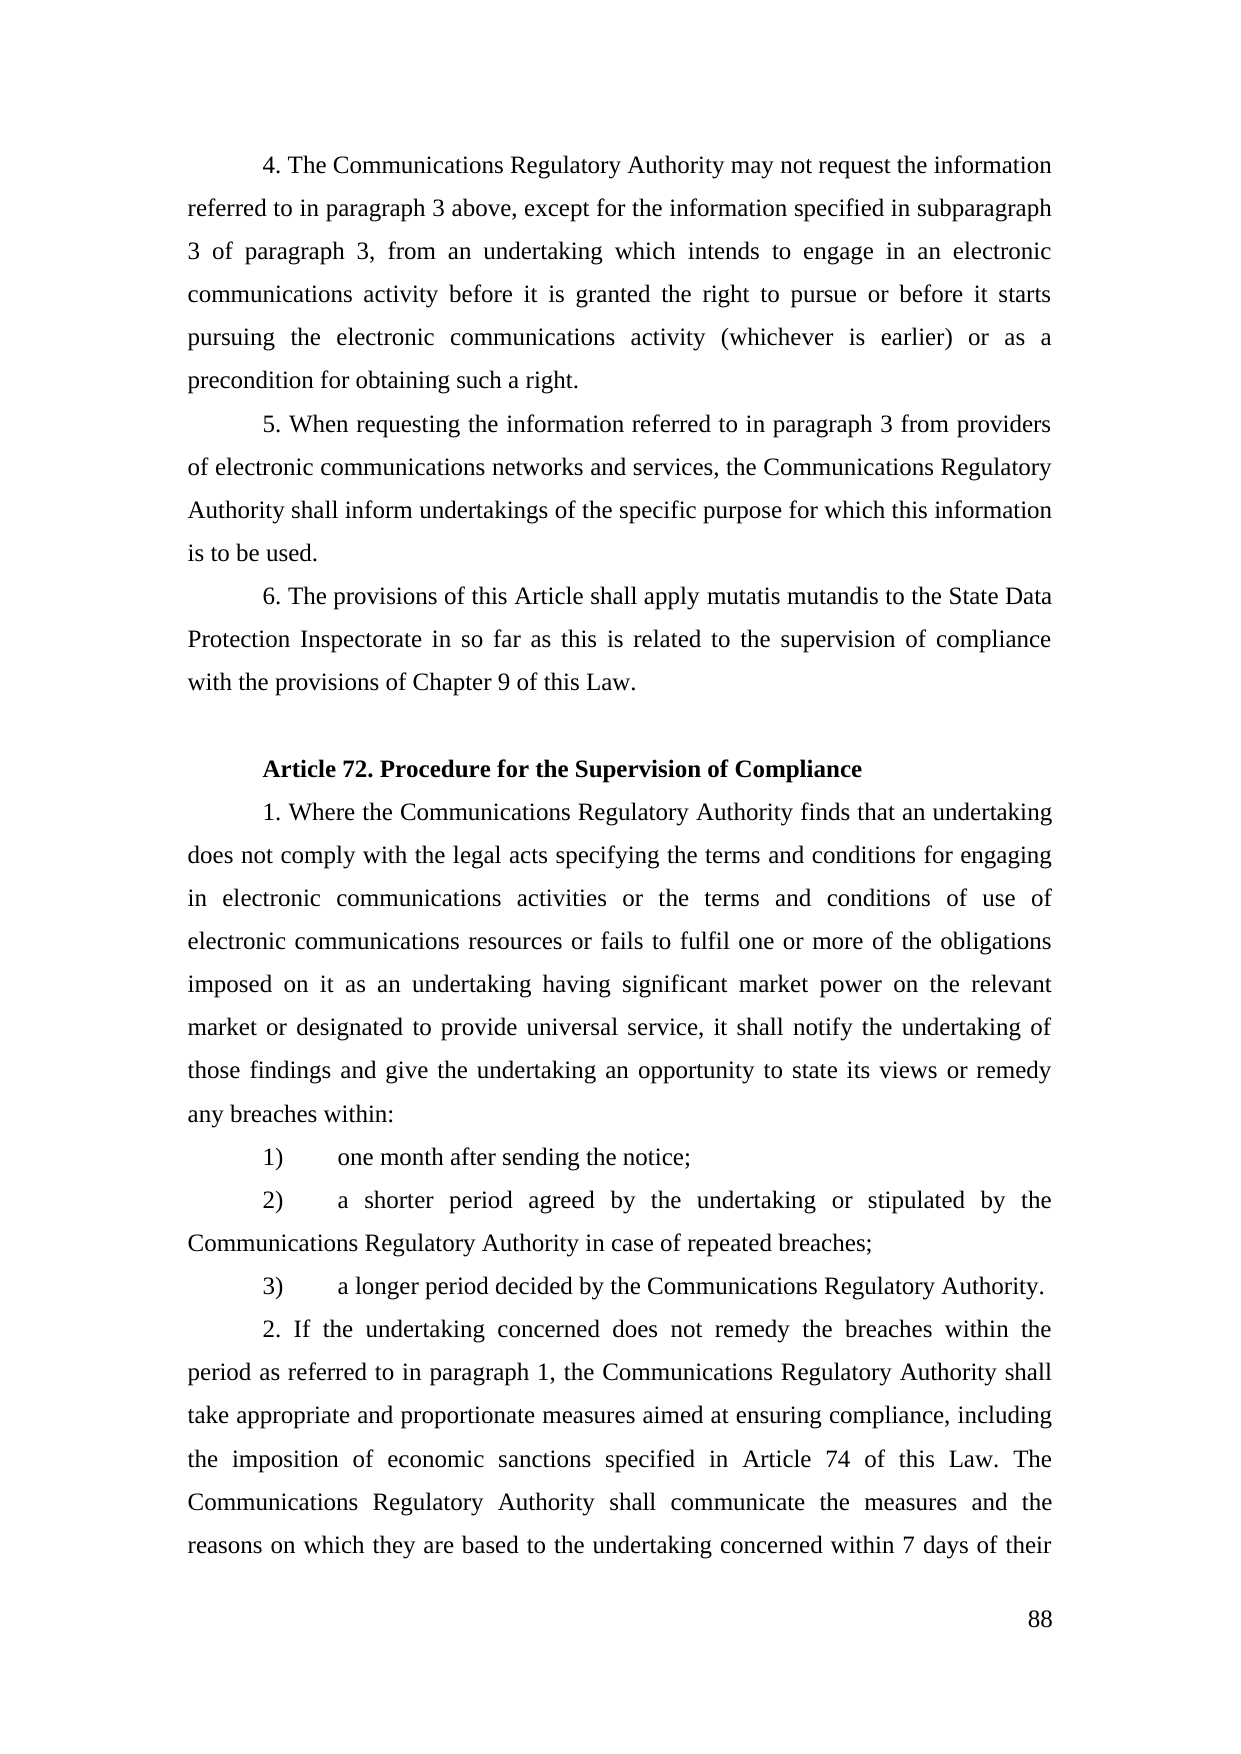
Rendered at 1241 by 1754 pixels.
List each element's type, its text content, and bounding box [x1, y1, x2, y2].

text 1) one month after sending the notice; [187, 1142, 1053, 1171]
text Article 72. Procedure for the Supervision of Compliance [187, 754, 1053, 782]
text 3) a longer period decided by the Communications Regulatory Authority. [187, 1271, 1053, 1300]
text 2) a shorter period agreed by the undertaking or stipulated by the Communications Regulatory Authority in case of repeated breaches; [187, 1185, 1053, 1257]
text 2. If the undertaking concerned does not remedy the breaches within the period as referred to in paragraph 1, the Communications Regulatory Authority shall take appropriate and proportionate measures aimed at ensuring compliance, including the imposition of economic sanctions specified in Article 74 of this Law. The Communications Regulatory Authority shall communicate the measures and the reasons on which they are based to the undertaking concerned within 7 days of their [187, 1314, 1053, 1559]
text 1. Where the Communications Regulatory Authority finds that an undertaking does not comply with the legal acts specifying the terms and conditions for engaging in electronic communications activities or the terms and conditions of use of electronic communications resources or fails to fulfil one or more of the obligations imposed on it as an undertaking having significant market power on the relevant market or designated to provide universal service, it shall notify the undertaking of those findings and give the undertaking an opportunity to state its views or remedy any breaches within: [187, 797, 1053, 1127]
text 5. When requesting the information referred to in paragraph 3 from providers of electronic communications networks and services, the Communications Regulatory Authority shall inform undertakings of the specific purpose for which this information is to be used. [187, 409, 1053, 567]
text 4. The Communications Regulatory Authority may not request the information referred to in paragraph 3 above, except for the information specified in subparagraph 3 of paragraph 3, from an undertaking which intends to engage in an electronic communications activity before it is granted the right to pursue or before it starts pursuing the electronic communications activity (whichever is earlier) or as a precondition for obtaining such a right. [187, 150, 1053, 394]
text 6. The provisions of this Article shall apply mutatis mutandis to the State Data Protection Inspectorate in so far as this is related to the supervision of compliance with the provisions of Chapter 9 of this Law. [187, 581, 1053, 696]
